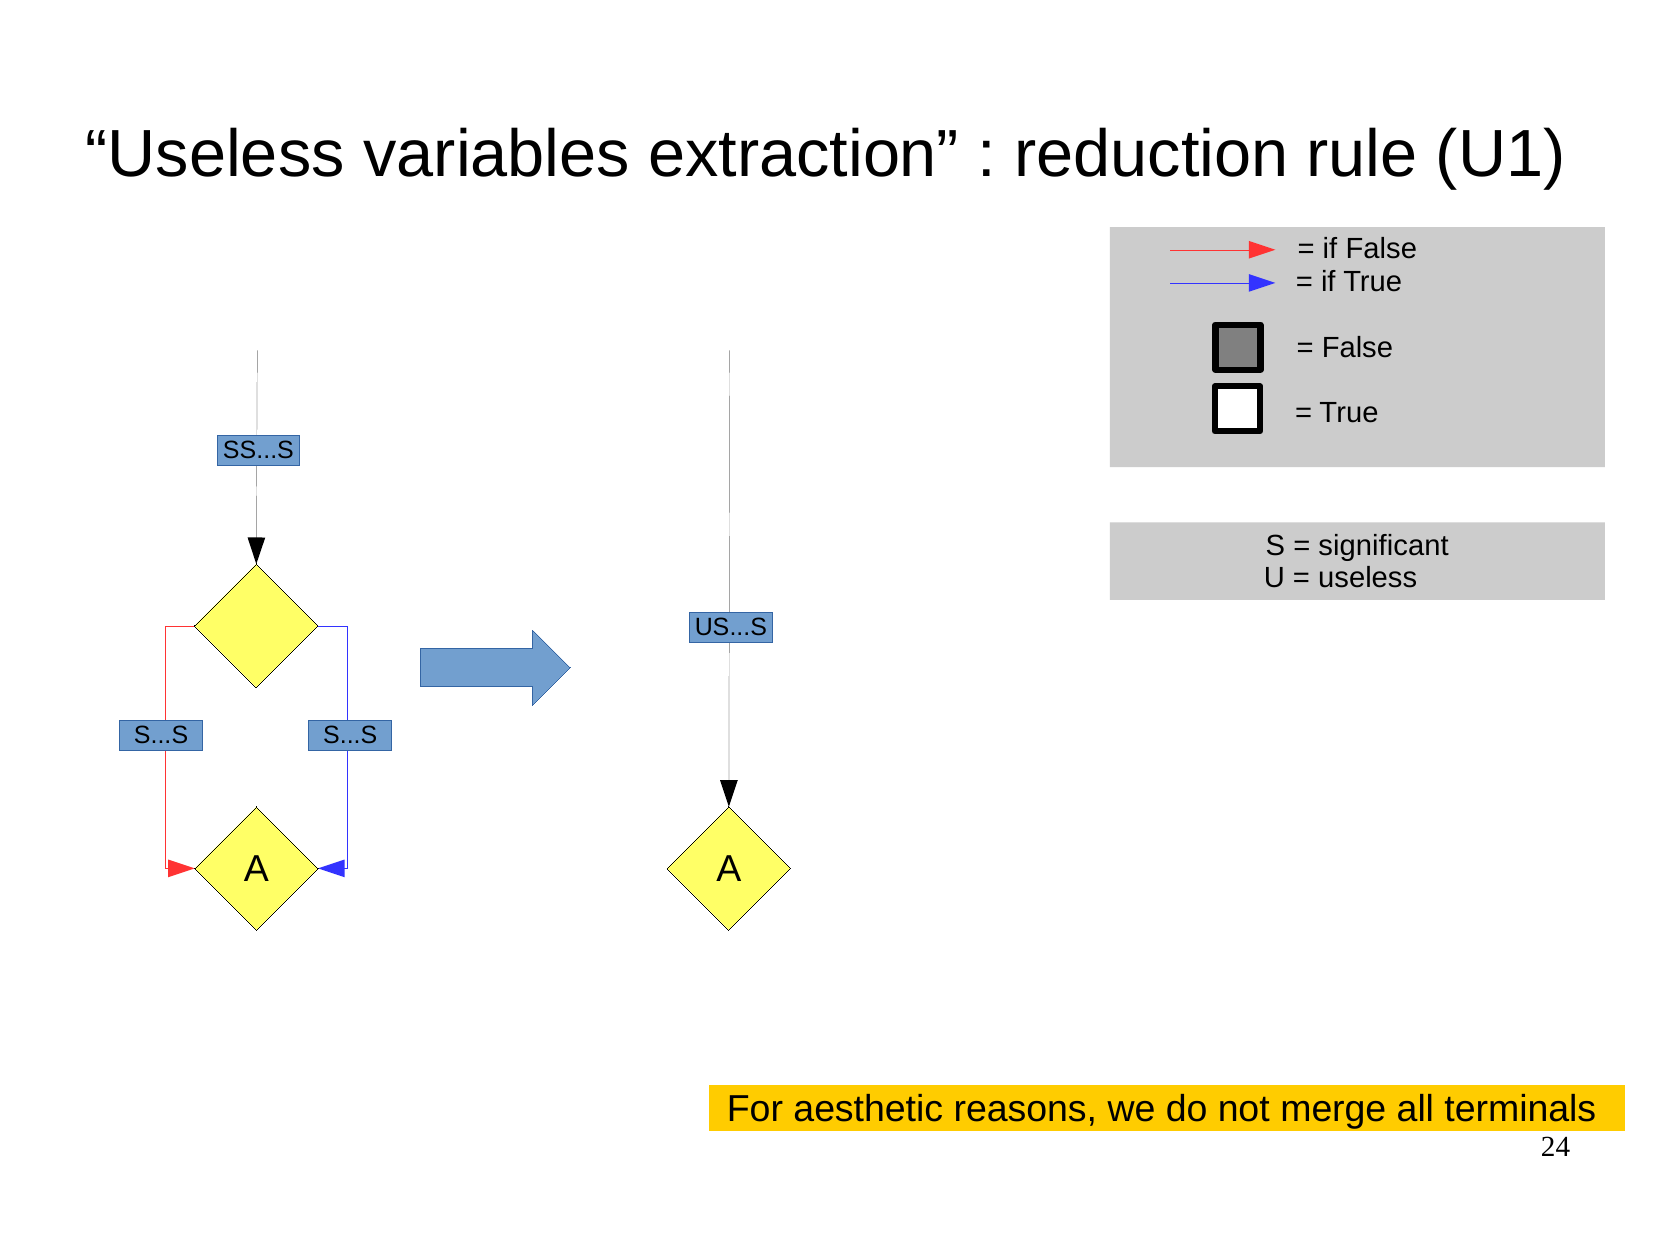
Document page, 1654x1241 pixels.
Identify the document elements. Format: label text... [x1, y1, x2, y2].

text_box S...S [119, 720, 203, 751]
text_box For aesthetic reasons, we do not merge all terminals [709, 1085, 1625, 1131]
text_box US...S [689, 612, 773, 643]
text_box S...S [308, 720, 392, 751]
text_box [1215, 386, 1261, 432]
text_box [1215, 324, 1261, 370]
text_box [194, 563, 318, 688]
text_box A [194, 806, 319, 931]
text_box S = significant U = useless [1109, 522, 1605, 600]
text_box [420, 630, 571, 706]
text_box A [667, 806, 791, 931]
title “Useless variables extraction” : reduction rule (U1) [82, 49, 1571, 257]
text_box SS...S [217, 435, 300, 466]
text_box = if False = if True = False = True [1109, 227, 1605, 468]
